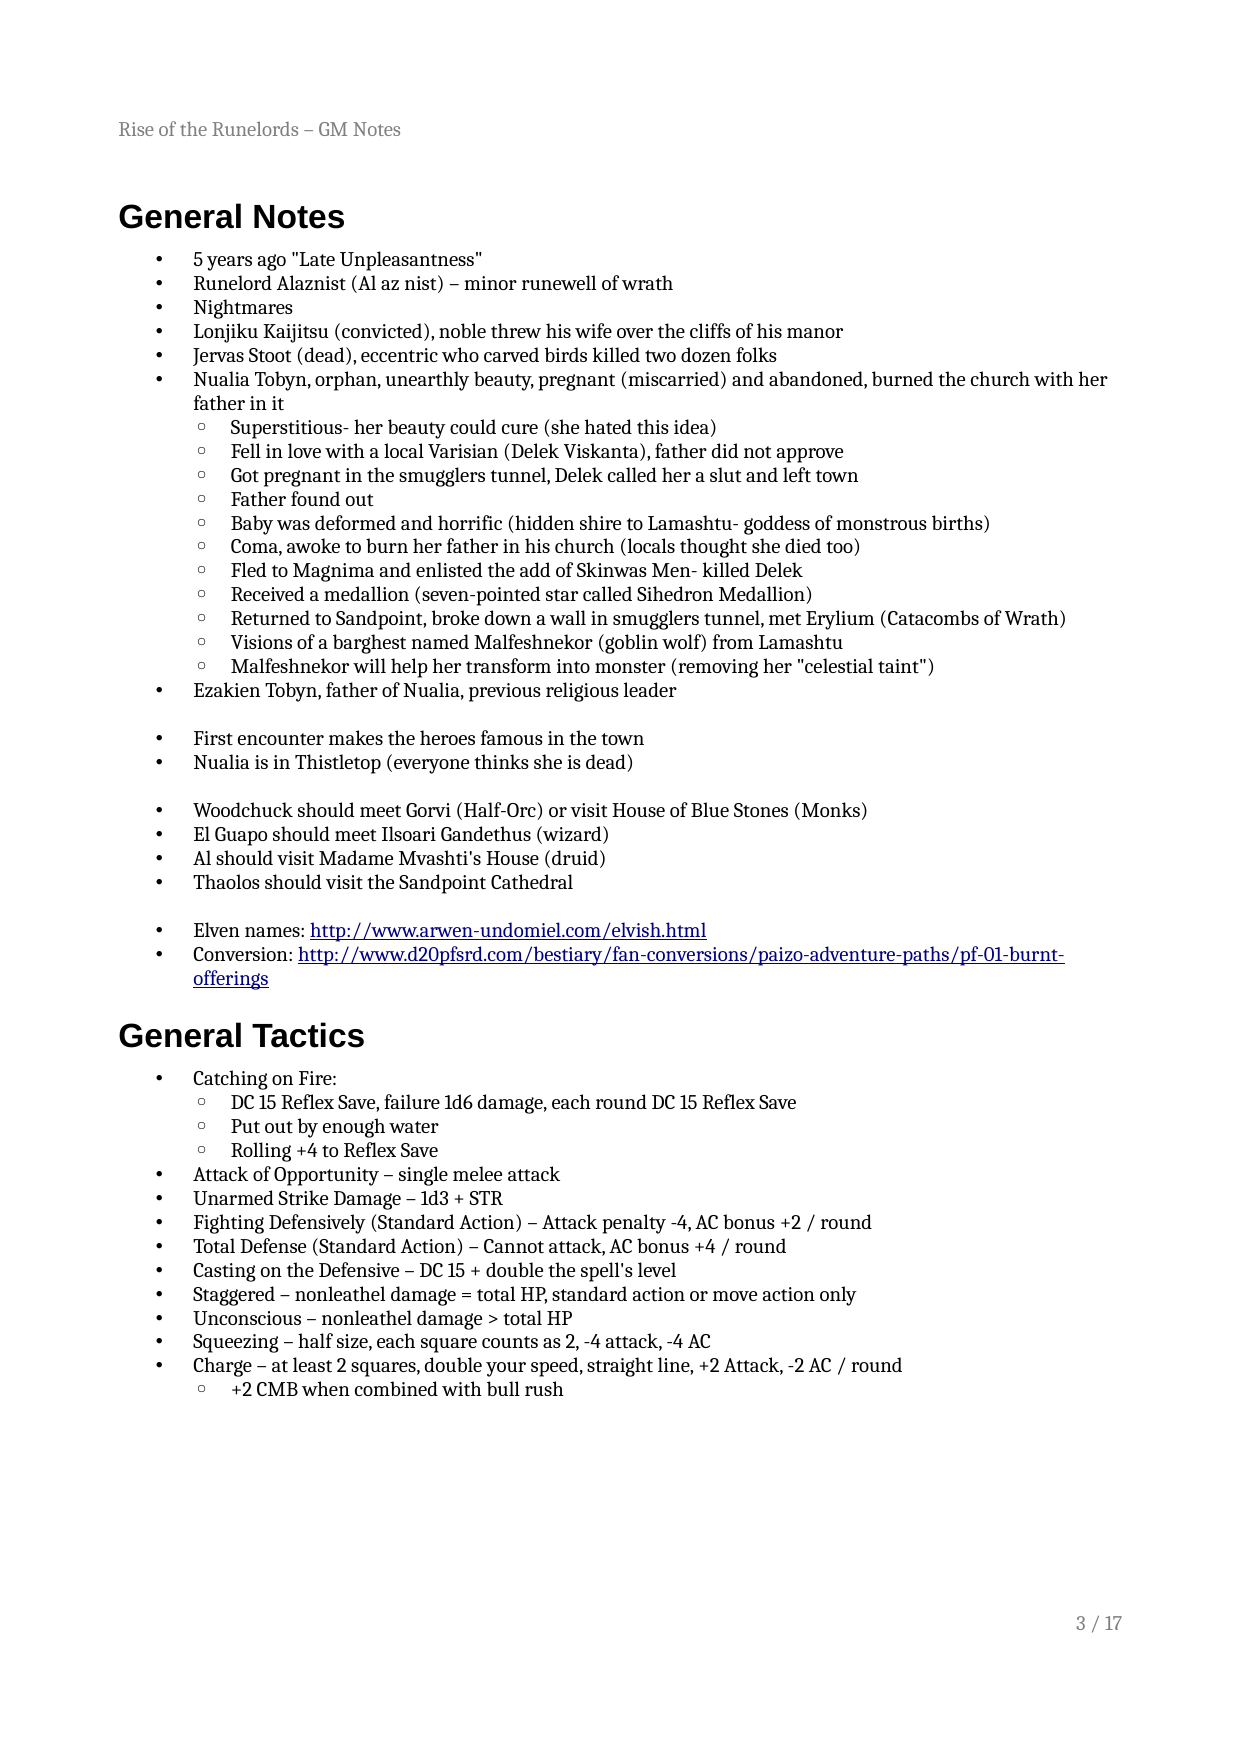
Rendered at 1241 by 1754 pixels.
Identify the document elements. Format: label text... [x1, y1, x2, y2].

list Fighting Defensively (Standard Action) – Attack penalty -4, AC bonus +2 / round [156, 1210, 1122, 1234]
list Coma, awoke to burn her father in his church (locals thought she died too) [193, 535, 1122, 559]
list Malfeshnekor will help her transform into monster (removing her "celestial taint") [193, 655, 1122, 679]
list Nightmares [156, 296, 1122, 319]
list Visions of a barghest named Malfeshnekor (goblin wolf) from Lamashtu [193, 631, 1122, 655]
list Staggered – nonleathel damage = total HP, standard action or move action only [156, 1282, 1122, 1306]
list Baby was deformed and horrific (hidden shire to Lamashtu- goddess of monstrous births) [193, 511, 1122, 535]
list Lonjiku Kaijitsu (convicted), noble threw his wife over the cliffs of his manor [156, 319, 1122, 343]
list Got pregnant in the smugglers tunnel, Delek called her a slut and left town [193, 463, 1122, 487]
list Elven names: http://www.arwen-undomiel.com/elvish.html [156, 918, 1122, 942]
list Charge – at least 2 squares, double your speed, straight line, +2 Attack, -2 AC / round [156, 1354, 1122, 1378]
list Attack of Opportunity – single melee attack [156, 1162, 1122, 1186]
list Catching on Fire: [156, 1067, 1122, 1091]
list Nualia is in Thistletop (everyone thinks she is dead) [156, 751, 1122, 775]
list El Guapo should meet Ilsoari Gandethus (wizard) [156, 823, 1122, 847]
list Woodchuck should meet Gorvi (Half-Orc) or visit House of Blue Stones (Monks) [156, 799, 1122, 823]
list +2 CMB when combined with bull rush [193, 1378, 1122, 1402]
list Put out by enough water [193, 1114, 1122, 1138]
list Conversion: http://www.d20pfsrd.com/bestiary/fan-conversions/paizo-adventure-paths/pf-01-burnt-offerings [156, 942, 1122, 990]
list Thaolos should visit the Sandpoint Cathedral [156, 871, 1122, 894]
list 5 years ago "Late Unpleasantness" [156, 248, 1122, 272]
list Casting on the Defensive – DC 15 + double the spell's level [156, 1258, 1122, 1282]
list Father found out [193, 487, 1122, 511]
list Rolling +4 to Reflex Save [193, 1138, 1122, 1162]
list Ezakien Tobyn, father of Nualia, previous religious leader [156, 679, 1122, 703]
list First encounter makes the heroes famous in the town [156, 727, 1122, 751]
list Unarmed Strike Damage – 1d3 + STR [156, 1186, 1122, 1210]
list Total Defense (Standard Action) – Cannot attack, AC bonus +4 / round [156, 1234, 1122, 1258]
list Jervas Stoot (dead), eccentric who carved birds killed two dozen folks [156, 343, 1122, 367]
list Returned to Sandpoint, broke down a wall in smugglers tunnel, met Erylium (Catacombs of Wrath) [193, 607, 1122, 631]
list Superstitious- her beauty could cure (she hated this idea) [193, 415, 1122, 439]
list Runelord Alaznist (Al az nist) – minor runewell of wrath [156, 272, 1122, 296]
list Received a medallion (seven-pointed star called Sihedron Medallion) [193, 583, 1122, 607]
list DC 15 Reflex Save, failure 1d6 damage, each round DC 15 Reflex Save [193, 1091, 1122, 1114]
list Al should visit Madame Mvashti's House (druid) [156, 847, 1122, 871]
list Fled to Magnima and enlisted the add of Skinwas Men- killed Delek [193, 559, 1122, 583]
list Unconscious – nonleathel damage > total HP [156, 1306, 1122, 1330]
subtitle General Tactics [118, 1015, 1122, 1054]
subtitle General Notes [118, 197, 1122, 235]
list Nualia Tobyn, orphan, unearthly beauty, pregnant (miscarried) and abandoned, burned the church with her father in it [156, 367, 1122, 415]
list Fell in love with a local Varisian (Delek Viskanta), father did not approve [193, 439, 1122, 463]
list Squeezing – half size, each square counts as 2, -4 attack, -4 AC [156, 1330, 1122, 1354]
